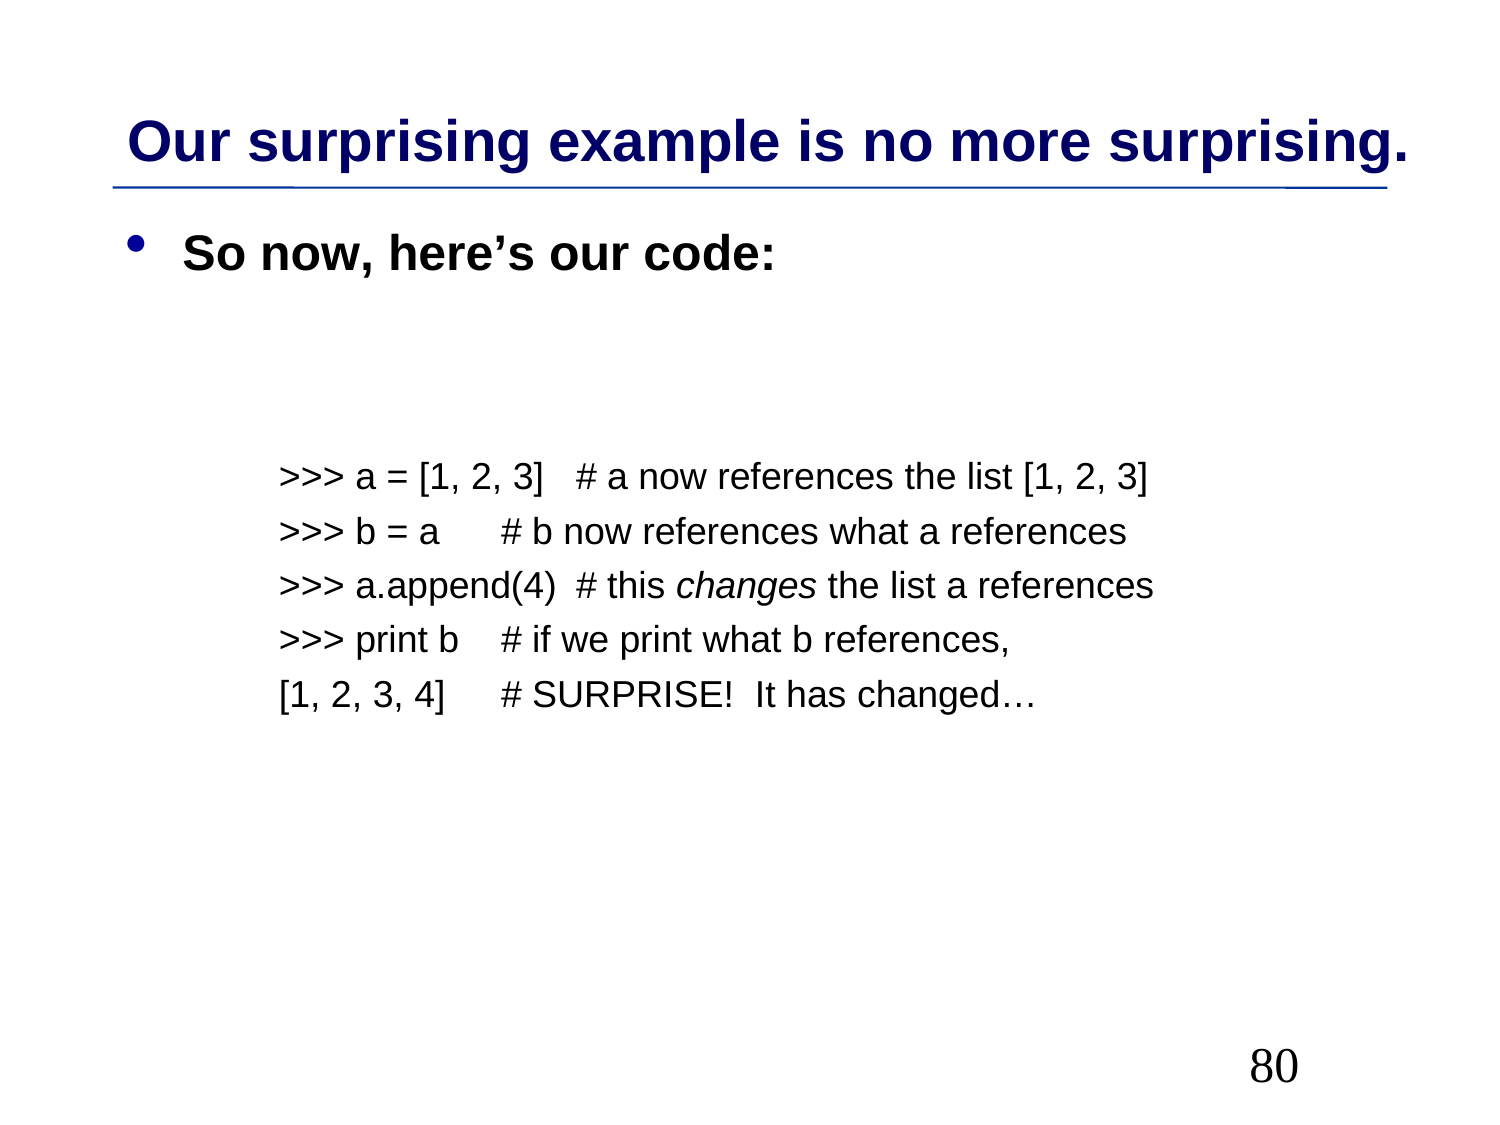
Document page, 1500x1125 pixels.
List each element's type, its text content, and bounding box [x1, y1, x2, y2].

title Our surprising example is no more surprising. [112, 95, 1438, 181]
list So now, here’s our code: >>> a = [1, 2, 3] # a now references the list [1, 2, 3] >>> b = a # b now references what a references >>> a.append(4) # this changes the list a references >>> print b # if we print what b references, [1, 2, 3, 4] # SURPRISE! It has changed… [112, 212, 1388, 963]
